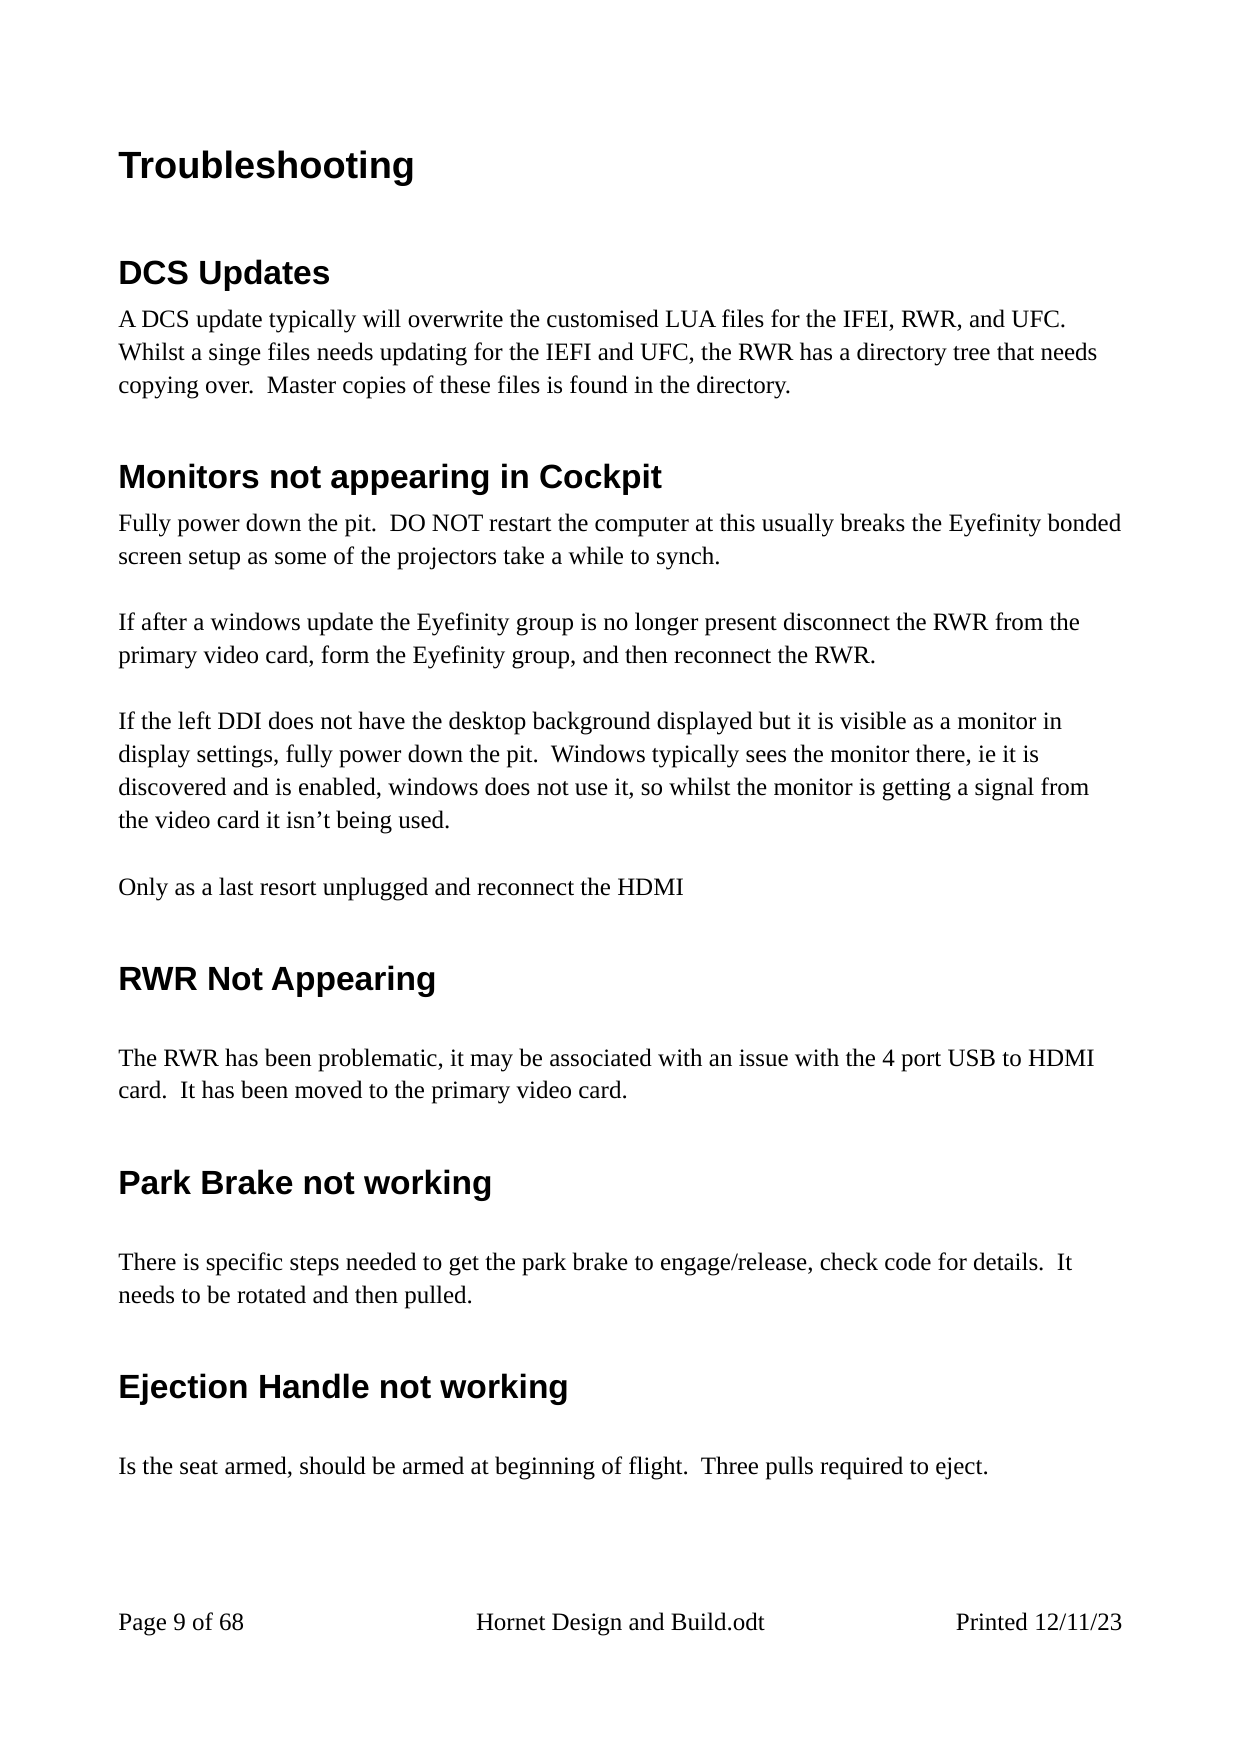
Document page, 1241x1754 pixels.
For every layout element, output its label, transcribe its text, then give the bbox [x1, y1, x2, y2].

text Fully power down the pit. DO NOT restart the computer at this usually breaks the Eyefinity bonded screen setup as some of the projectors take a while to synch. [118, 508, 1122, 570]
subtitle Troubleshooting [118, 143, 1122, 187]
subtitle DCS Updates [118, 253, 1122, 292]
text If after a windows update the Eyefinity group is no longer present disconnect the RWR from the primary video card, form the Eyefinity group, and then reconnect the RWR. [118, 607, 1122, 669]
text A DCS update typically will overwrite the customised LUA files for the IFEI, RWR, and UFC. Whilst a singe files needs updating for the IEFI and UFC, the RWR has a directory tree that needs copying over. Master copies of these files is found in the directory. [118, 304, 1122, 399]
subtitle Ejection Handle not working [118, 1367, 1122, 1405]
subtitle Park Brake not working [118, 1162, 1122, 1201]
text Is the seat armed, should be armed at beginning of flight. Three pulls required to eject. [118, 1451, 1122, 1479]
subtitle RWR Not Appearing [118, 958, 1122, 997]
subtitle Monitors not appearing in Cockpit [118, 457, 1122, 496]
text Only as a last resort unplugged and reconnect the HDMI [118, 872, 1122, 900]
text There is specific steps needed to get the park brake to engage/release, check code for details. It needs to be rotated and then pulled. [118, 1247, 1122, 1308]
text The RWR has been problematic, it may be associated with an issue with the 4 port USB to HDMI card. It has been moved to the primary video card. [118, 1043, 1122, 1104]
text If the left DDI does not have the desktop background displayed but it is visible as a monitor in display settings, fully power down the pit. Windows typically sees the monitor there, ie it is discovered and is enabled, windows does not use it, so whilst the monitor is getting a signal from the video card it isn’t being used. [118, 706, 1122, 834]
